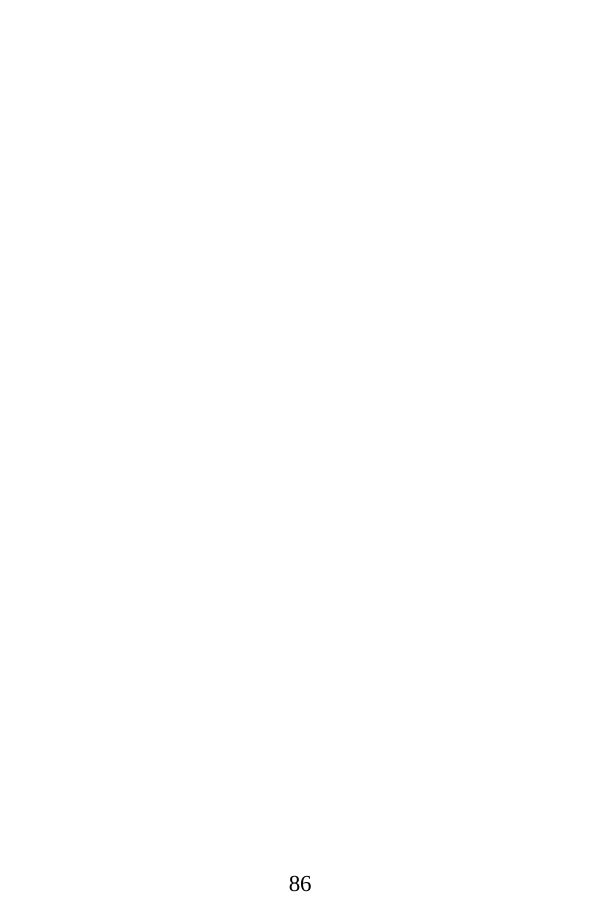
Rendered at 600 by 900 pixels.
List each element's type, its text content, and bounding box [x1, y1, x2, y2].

text We drove to Ingles. I said goodbye, went over to Bad Manners and talked about LEG day. They perked up when I mentioned World of Warcraft because they needed a four-letter tusked race for their crossword. I ordered a latte, walked up to Haywood, realized I had incorrectly told them it was okay to put down OGRE. [37, 196, 562, 355]
text I walked to Botiwalla, ordered a desi salad with chicken tikka, went to Hannah’s, ate, cuddled, made love, cuddled, made coffee, caught a ride to the shed with Kev. We recorded organ/bass on some songs, then a bunch of percussion/bass.d1241 [37, 605, 562, 719]
text . . . [37, 560, 562, 582]
text I took a bath, called Hannah, said I might walk to Aldi. She said she would call me back. I got dressed, heard from Hannah that she would be driving there with Kathryn, who picked me up. We stopped at the water cube outside of Firestorm, then shopped at Aldi. I bought grapes, bananas, mandarins, chocolate. [37, 37, 562, 196]
text XII.IX [37, 741, 562, 764]
text I walked back, said, “First of all, this latte is delicious. Secondly, they call the race Orcs, not Ogres.” I left again, walked home, put away my groceries.d148 I ran to the north end of the Barrens to turn in a quest, heard from Scott that we’d be dickering around at six, reported as much to Hannah; she called to make sure I was okay and asked if I wanted to come nap.d201 [37, 355, 562, 537]
text I woke to a dreary but warm day, cleaned my room, made coffee,d1051 drank it in bed, talked to Hannah on [37, 787, 562, 832]
